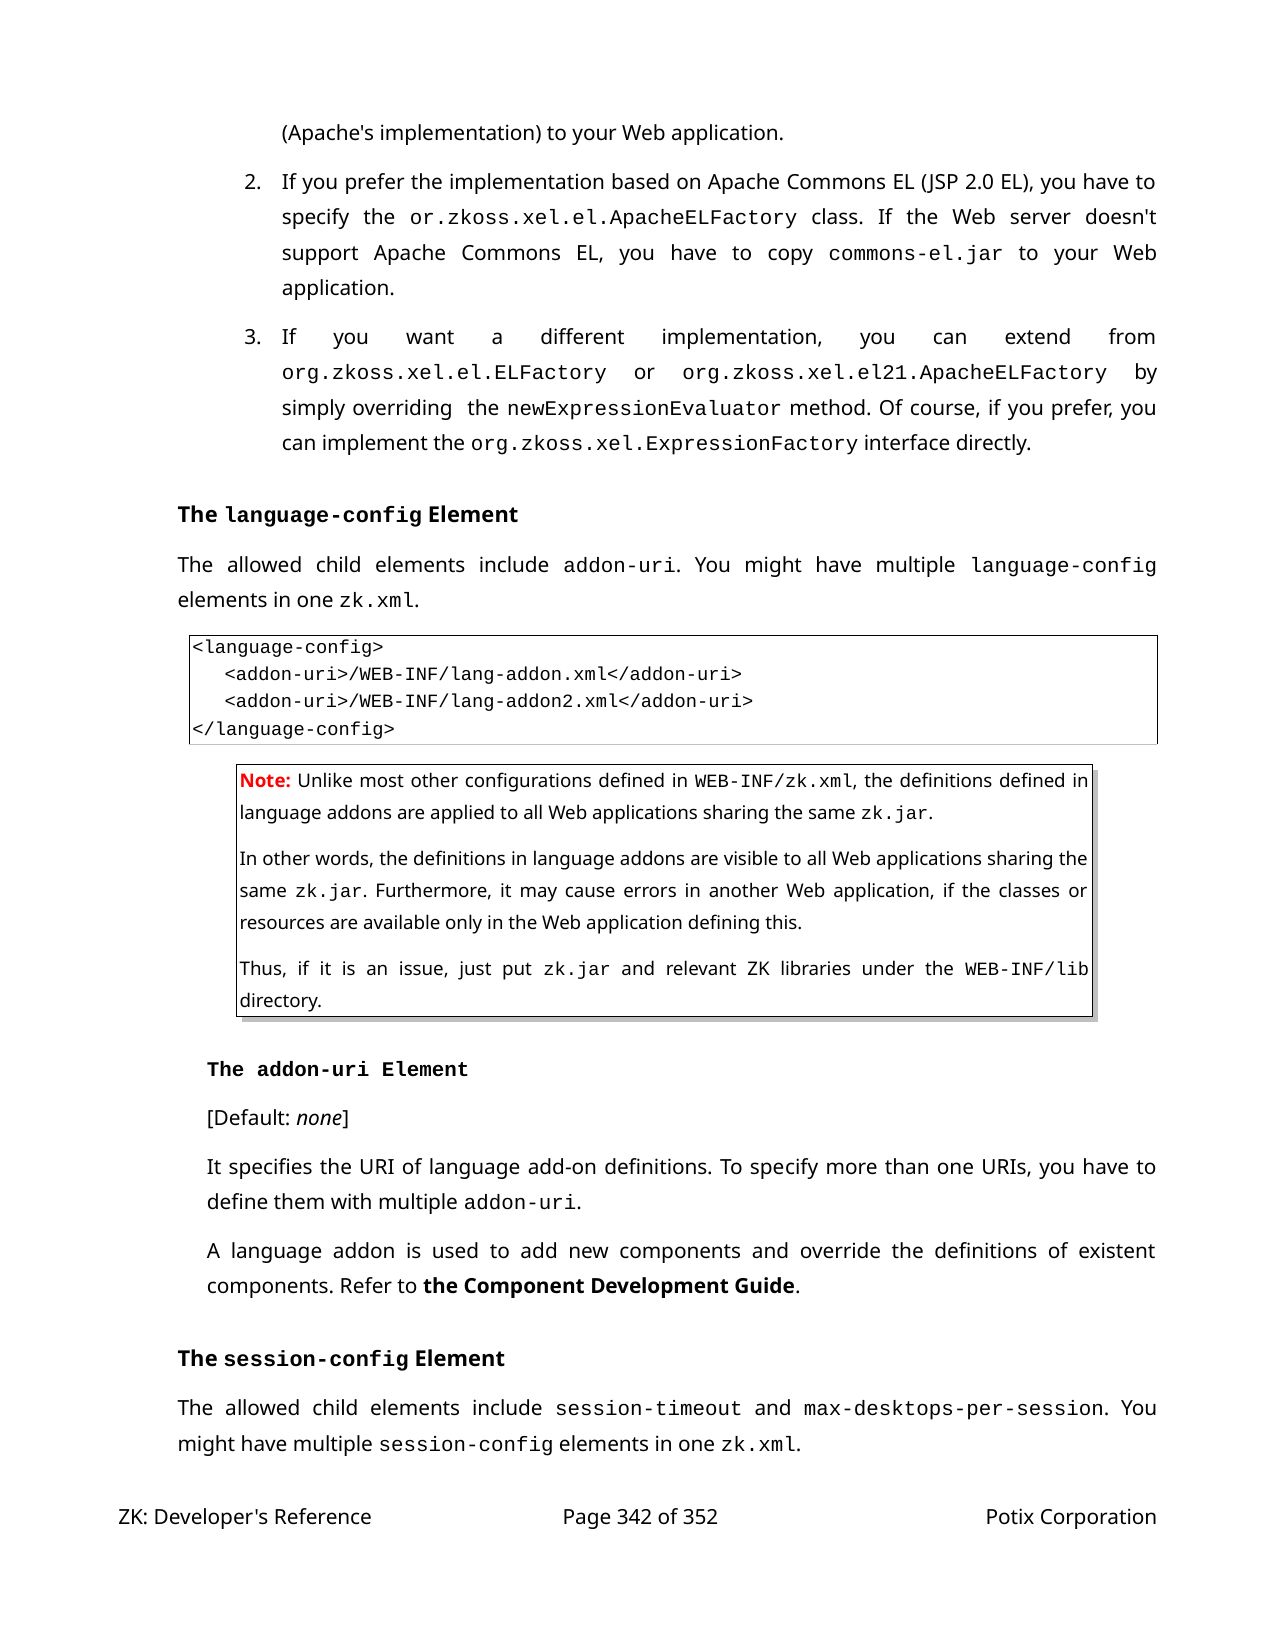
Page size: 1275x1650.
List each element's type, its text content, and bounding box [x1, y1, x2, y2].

text [Default: none] [207, 1103, 1157, 1131]
text Note: Unlike most other configurations defined in WEB-INF/zk.xml, the definitions defined in language addons are applied to all Web applications sharing the same zk.jar. [237, 765, 1092, 825]
list If you want a different implementation, you can extend from org.zkoss.xel.el.ELFactory or org.zkoss.xel.el21.ApacheELFactory by simply overriding the newExpressionEvaluator method. Of course, if you prefer, you can implement the org.zkoss.xel.ExpressionFactory interface directly. [244, 322, 1157, 457]
text A language addon is used to add new components and override the definitions of existent components. Refer to the Component Development Guide. [207, 1236, 1157, 1300]
text </language-config> [190, 716, 1157, 744]
text <addon-uri>/WEB-INF/lang-addon.xml</addon-uri> [190, 662, 1157, 686]
subtitle The language-config Element [177, 499, 1157, 529]
subtitle The addon-uri Element [207, 1059, 1157, 1083]
text The allowed child elements include addon-uri. You might have multiple language-config elements in one zk.xml. [177, 550, 1157, 614]
subtitle The session-config Element [177, 1342, 1157, 1372]
text It specifies the URI of language add-on definitions. To specify more than one URIs, you have to define them with multiple addon-uri. [207, 1152, 1157, 1216]
list If you prefer the implementation based on Apache Commons EL (JSP 2.0 EL), you have to specify the or.zkoss.xel.el.ApacheELFactory class. If the Web server doesn't support Apache Commons EL, you have to copy commons-el.jar to your Web application. [244, 167, 1157, 301]
list (Apache's implementation) to your Web application. [244, 118, 1157, 146]
text <language-config> [190, 636, 1157, 659]
text Thus, if it is an issue, just put zk.jar and relevant ZK libraries under the WEB-INF/lib directory. [237, 953, 1092, 1016]
text <addon-uri>/WEB-INF/lang-addon2.xml</addon-uri> [190, 689, 1157, 713]
text In other words, the definitions in language addons are visible to all Web applications sharing the same zk.jar. Furthermore, it may cause errors in another Web application, if the classes or resources are available only in the Web application defining this. [237, 843, 1092, 935]
text The allowed child elements include session-timeout and max-desktops-per-session. You might have multiple session-config elements in one zk.xml. [177, 1393, 1157, 1457]
